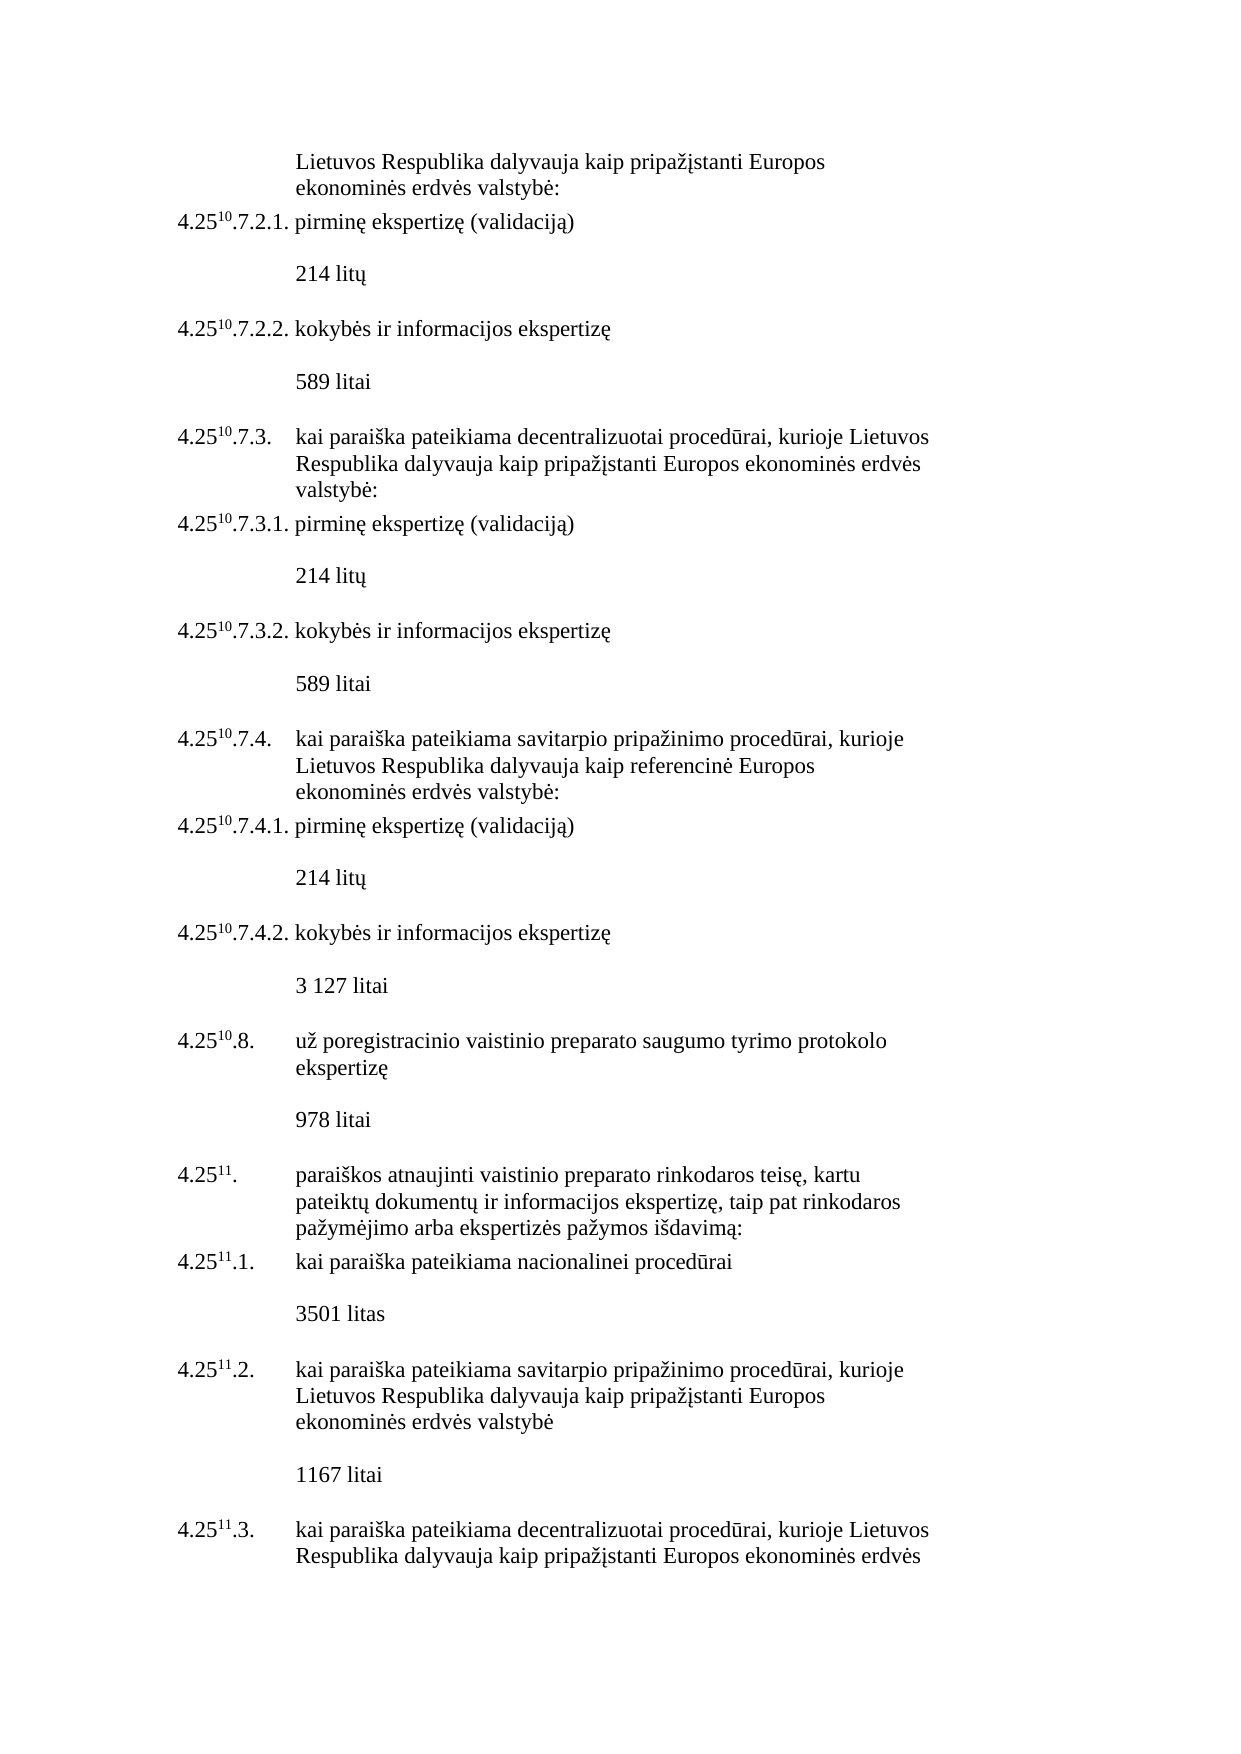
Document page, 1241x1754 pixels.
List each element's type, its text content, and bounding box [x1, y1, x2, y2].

text Lietuvos Respublika dalyvauja kaip pripažįstanti Europos [177, 1382, 930, 1408]
text 4.2510.7.2.1. pirminę ekspertizę (validaciją) 214 litų [177, 208, 930, 287]
text 4.2510.7.4.2. kokybės ir informacijos ekspertizę 3 127 litai [177, 919, 930, 998]
text 4.2510.7.3. kai paraiška pateikiama decentralizuotai procedūrai, kurioje Lietuvos [177, 423, 930, 450]
text ekonominės erdvės valstybė: [177, 174, 930, 200]
text 4.2511.1. kai paraiška pateikiama nacionalinei procedūrai 3501 litas [177, 1248, 930, 1327]
text Lietuvos Respublika dalyvauja kaip referencinė Europos [177, 752, 930, 778]
text 4.2510.7.2.2. kokybės ir informacijos ekspertizę 589 litai [177, 316, 930, 394]
text 4.2511.3. kai paraiška pateikiama decentralizuotai procedūrai, kurioje Lietuvos [177, 1516, 930, 1542]
text ekonominės erdvės valstybė 1167 litai [177, 1408, 930, 1487]
text valstybė: [177, 476, 930, 502]
text Respublika dalyvauja kaip pripažįstanti Europos ekonominės erdvės [177, 450, 930, 476]
text 4.2510.8. už poregistracinio vaistinio preparato saugumo tyrimo protokolo [177, 1027, 930, 1054]
text 4.2510.7.3.1. pirminę ekspertizę (validaciją) 214 litų [177, 510, 930, 589]
text 4.2510.7.4.1. pirminę ekspertizę (validaciją) 214 litų [177, 812, 930, 891]
text pateiktų dokumentų ir informacijos ekspertizę, taip pat rinkodaros [177, 1188, 930, 1214]
text Lietuvos Respublika dalyvauja kaip pripažįstanti Europos [177, 148, 930, 174]
text 4.2510.7.4. kai paraiška pateikiama savitarpio pripažinimo procedūrai, kurioje [177, 725, 930, 752]
text Respublika dalyvauja kaip pripažįstanti Europos ekonominės erdvės [177, 1542, 930, 1569]
text ekspertizę 978 litai [177, 1054, 930, 1133]
text 4.2511. paraiškos atnaujinti vaistinio preparato rinkodaros teisę, kartu [177, 1161, 930, 1188]
text pažymėjimo arba ekspertizės pažymos išdavimą: [177, 1214, 930, 1241]
text ekonominės erdvės valstybė: [177, 778, 930, 804]
text 4.2511.2. kai paraiška pateikiama savitarpio pripažinimo procedūrai, kurioje [177, 1356, 930, 1382]
text 4.2510.7.3.2. kokybės ir informacijos ekspertizę 589 litai [177, 617, 930, 697]
